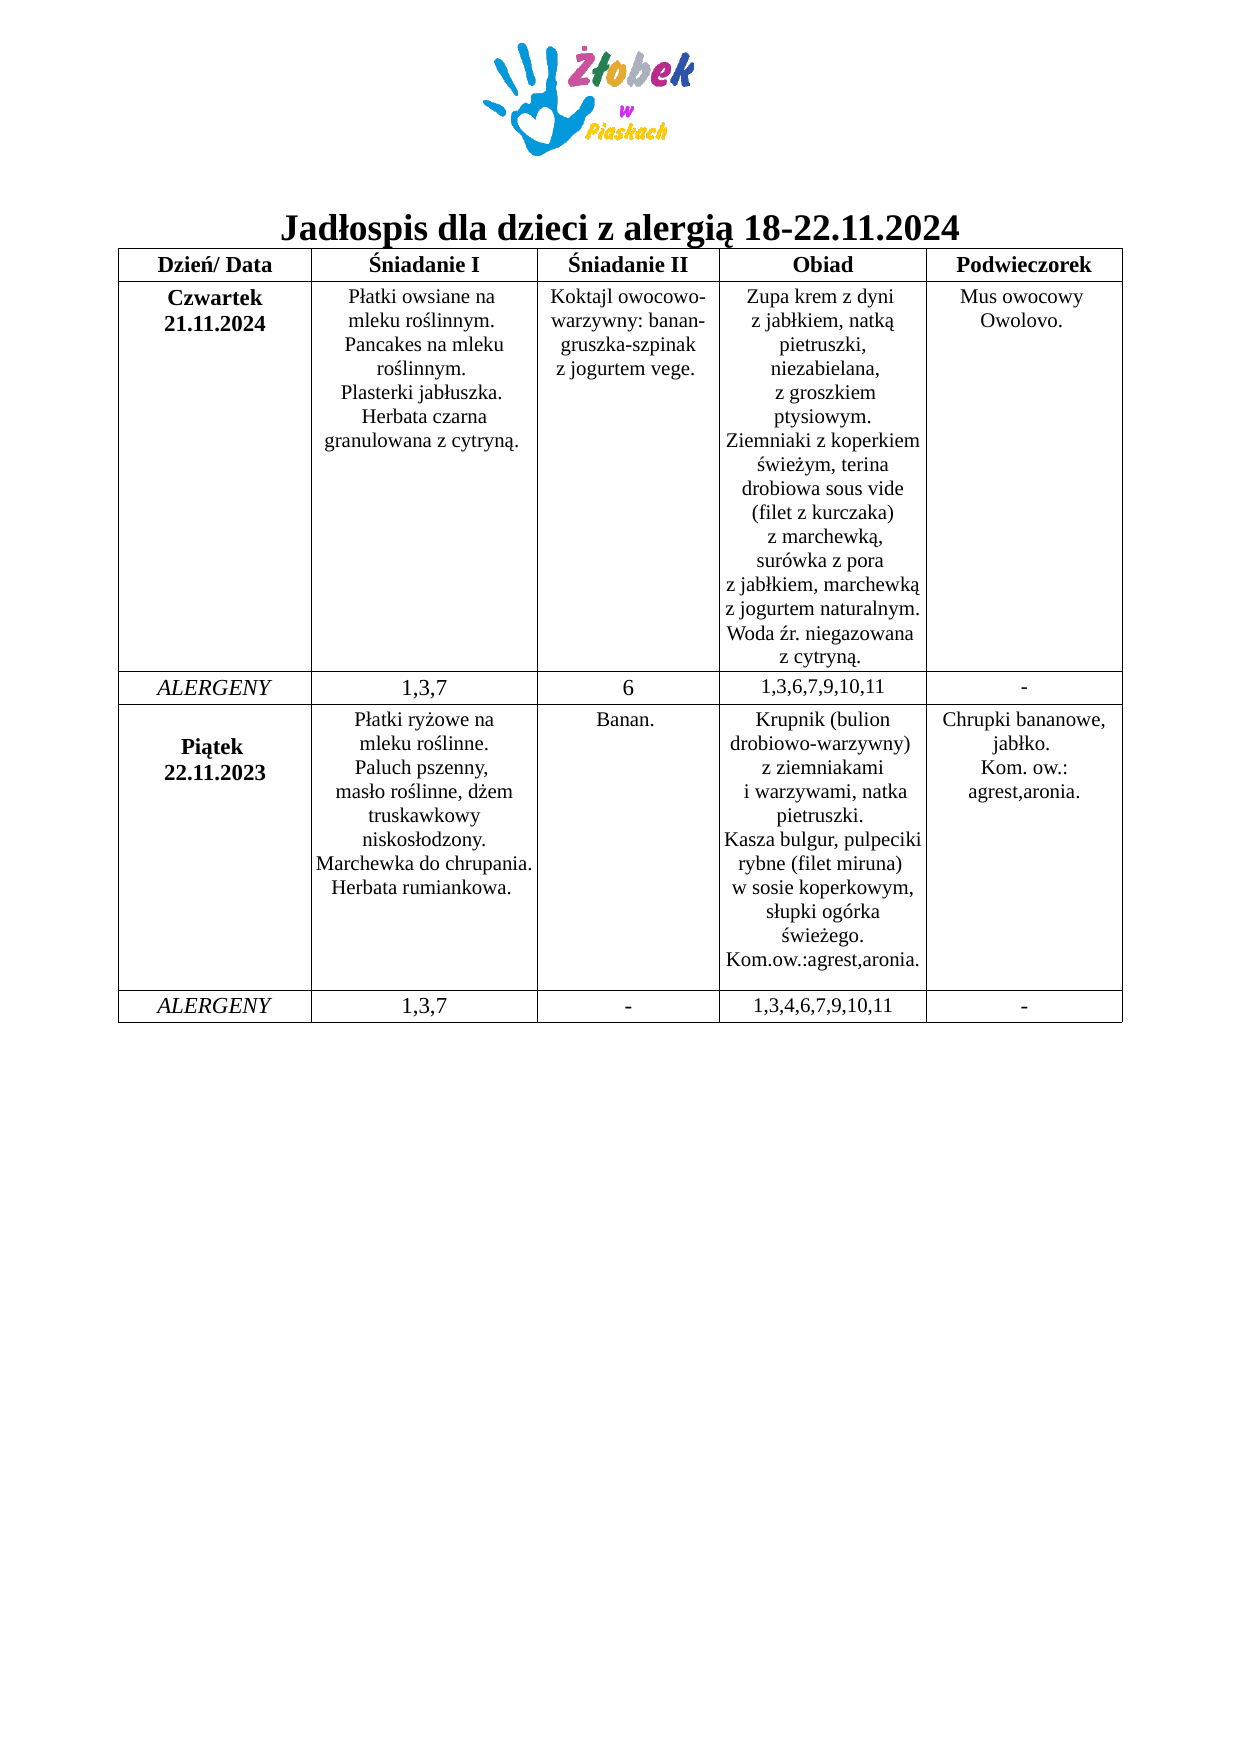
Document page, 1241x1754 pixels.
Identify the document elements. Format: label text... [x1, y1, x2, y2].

table_cell Krupnik (bulion drobiowo-warzywny) z ziemniakami i warzywami, natka pietruszki. Kasza bulgur, pulpeciki rybne (filet miruna) w sosie koperkowym, słupki ogórka świeżego. Kom.ow.:agrest,aronia. [720, 705, 926, 989]
table_cell Płatki ryżowe na mleku roślinne. Paluch pszenny, masło roślinne, dżem truskawkowy niskosłodzony. Marchewka do chrupania. Herbata rumiankowa. [312, 705, 537, 989]
table_header Obiad [720, 249, 926, 281]
table_cell Banan. [538, 705, 719, 989]
table_cell Czwartek 21.11.2024 [119, 282, 311, 671]
text Jadłospis dla dzieci z alergią 18-22.11.2024 [118, 205, 1122, 248]
table_cell ALERGENY [119, 672, 311, 704]
table_cell 1,3,6,7,9,10,11 [720, 672, 926, 704]
table_header Śniadanie II [538, 249, 719, 281]
picture [483, 43, 694, 156]
table_cell Mus owocowy Owolovo. [927, 282, 1122, 671]
table_cell - [927, 672, 1122, 704]
table_cell 1,3,7 [312, 991, 537, 1022]
table_cell 1,3,4,6,7,9,10,11 [720, 991, 926, 1022]
table_cell - [927, 991, 1122, 1022]
table_header Podwieczorek [927, 249, 1122, 281]
table_cell Chrupki bananowe, jabłko. Kom. ow.: agrest,aronia. [927, 705, 1122, 989]
table_header Śniadanie I [312, 249, 537, 281]
picture [518, 108, 554, 143]
table_cell 1,3,7 [312, 672, 537, 704]
table_cell Piątek 22.11.2023 [119, 705, 311, 989]
table_cell Zupa krem z dyni z jabłkiem, natką pietruszki, niezabielana, z groszkiem ptysiowym. Ziemniaki z koperkiem świeżym, terina drobiowa sous vide (filet z kurczaka) z marchewką, surówka z pora z jabłkiem, marchewką z jogurtem naturalnym. Woda źr. niegazowana z cytryną. [720, 282, 926, 671]
table_cell - [538, 991, 719, 1022]
table_cell 6 [538, 672, 719, 704]
table_cell Płatki owsiane na mleku roślinnym. Pancakes na mleku roślinnym. Plasterki jabłuszka. Herbata czarna granulowana z cytryną. [312, 282, 537, 671]
table_cell Koktajl owocowo-warzywny: banan-gruszka-szpinak z jogurtem vege. [538, 282, 719, 671]
table_header Dzień/ Data [119, 249, 311, 281]
table_cell ALERGENY [119, 991, 311, 1022]
